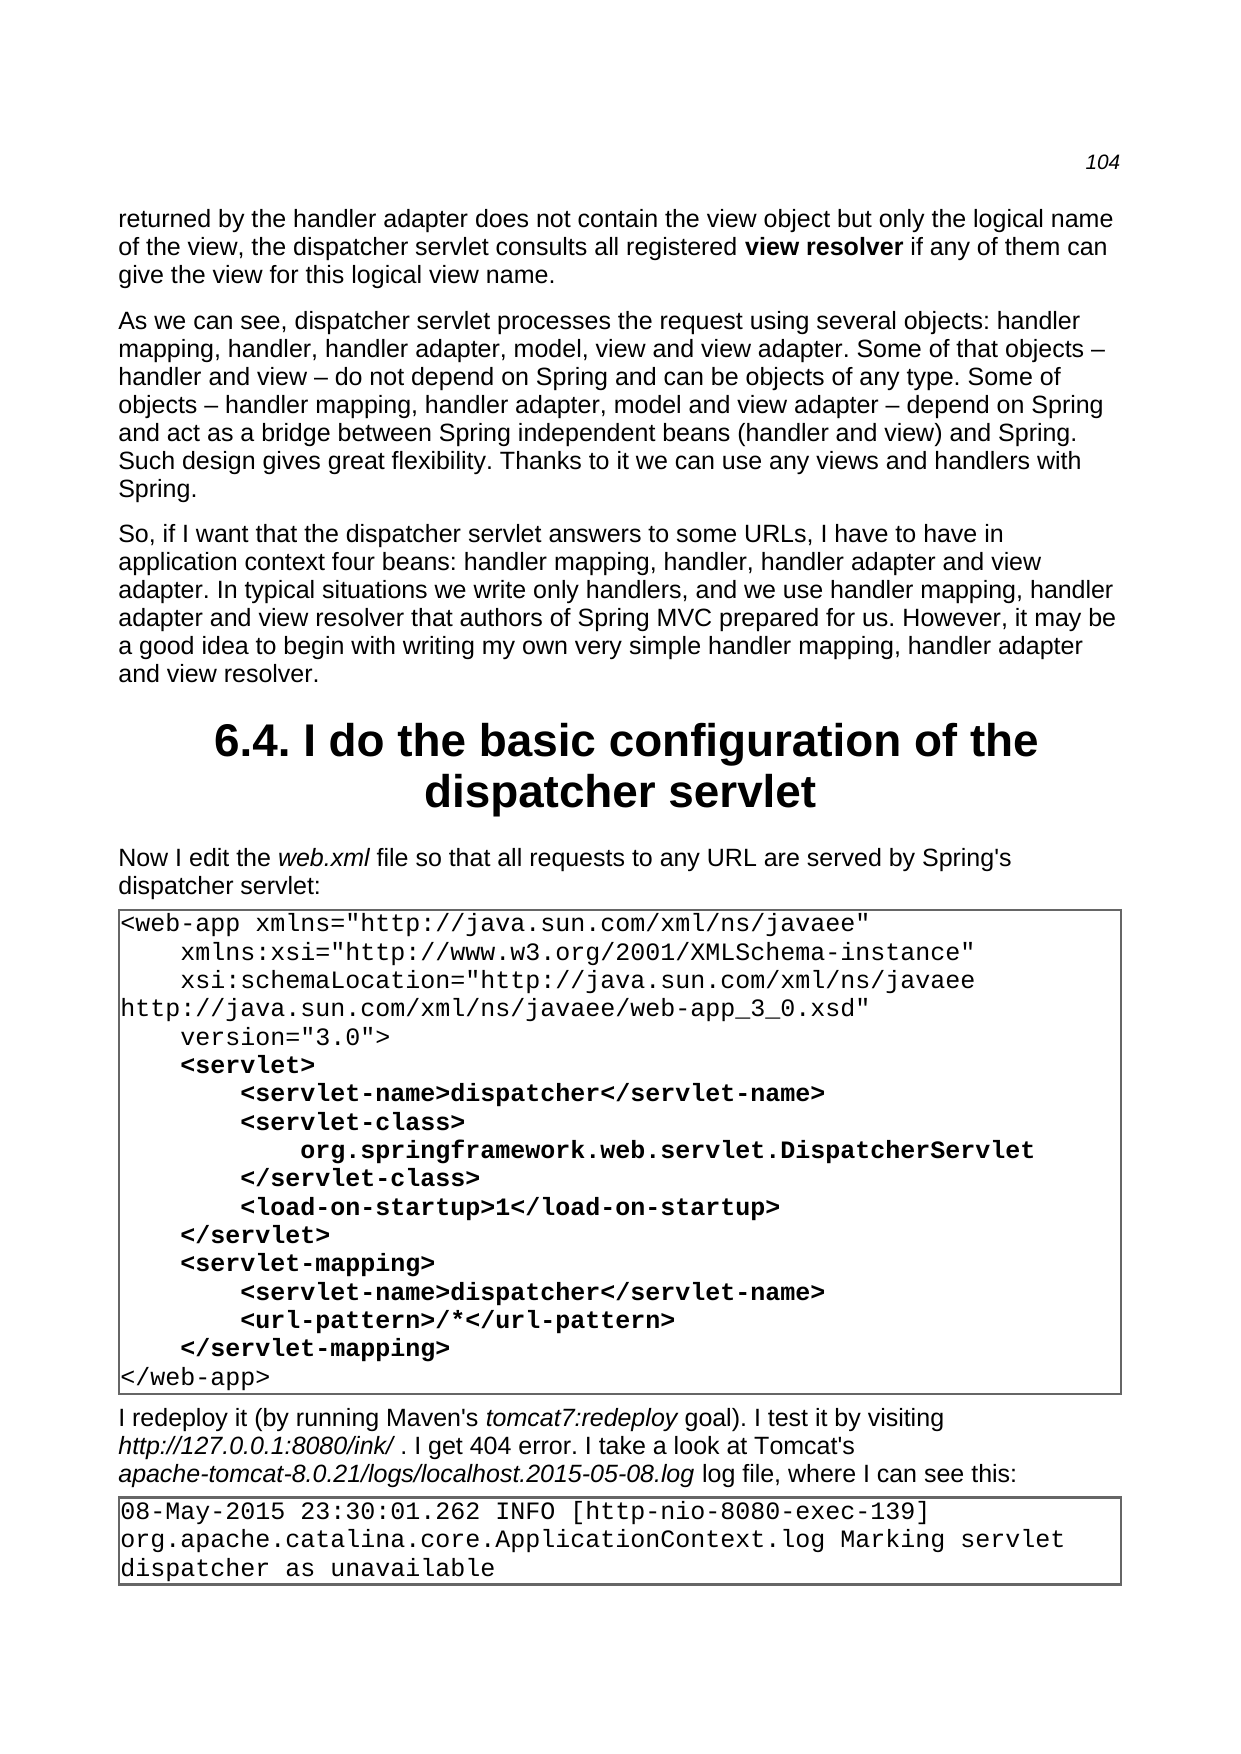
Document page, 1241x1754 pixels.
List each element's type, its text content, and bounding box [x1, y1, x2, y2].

text I redeploy it (by running Maven's tomcat7:redeploy goal). I test it by visiting http://127.0.0.1:8080/ink/ . I get 404 error. I take a look at Tomcat's apache-tomcat-8.0.21/logs/localhost.2015-05-08.log log file, where I can see this: [118, 1404, 1122, 1487]
text version="3.0"> [120, 1022, 1120, 1051]
text </web-app> [120, 1362, 1120, 1393]
text <web-app xmlns="http://java.sun.com/xml/ns/javaee" [120, 911, 1120, 937]
text Now I edit the web.xml file so that all requests to any URL are served by Spring's dispatcher servlet: [118, 844, 1122, 900]
text <servlet-name>dispatcher</servlet-name> [120, 1079, 1120, 1107]
text </servlet-class> [120, 1164, 1120, 1192]
text As we can see, dispatcher servlet processes the request using several objects: handler mapping, handler, handler adapter, model, view and view adapter. Some of that objects – handler and view – do not depend on Spring and can be objects of any type. Some of objects – handler mapping, handler adapter, model and view adapter – depend on Spring and act as a bridge between Spring independent beans (handler and view) and Spring. Such design gives great flexibility. Thanks to it we can use any views and handlers with Spring. [118, 307, 1122, 502]
text <servlet-mapping> [120, 1249, 1120, 1277]
text returned by the handler adapter does not contain the view object but only the logical name of the view, the dispatcher servlet consults all registered view resolver if any of them can give the view for this logical view name. [118, 205, 1122, 289]
text org.springframework.web.servlet.DispatcherServlet [120, 1136, 1120, 1164]
text So, if I want that the dispatcher servlet answers to some URLs, I have to have in application context four beans: handler mapping, handler, handler adapter and view adapter. In typical situations we write only handlers, and we use handler mapping, handler adapter and view resolver that authors of Spring MVC prepared for us. However, it may be a good idea to begin with writing my own very simple handler mapping, handler adapter and view resolver. [118, 520, 1122, 688]
text <load-on-startup>1</load-on-startup> [120, 1192, 1120, 1221]
text <servlet-name>dispatcher</servlet-name> [120, 1277, 1120, 1306]
text <url-pattern>/*</url-pattern> [120, 1306, 1120, 1334]
text xmlns:xsi="http://www.w3.org/2001/XMLSchema-instance" [120, 937, 1120, 966]
text 08-May-2015 23:30:01.262 INFO [http-nio-8080-exec-139] org.apache.catalina.core.ApplicationContext.log Marking servlet dispatcher as unavailable [120, 1499, 1120, 1583]
text </servlet> [120, 1221, 1120, 1249]
text <servlet-class> [120, 1107, 1120, 1136]
subtitle I do the basic configuration of the dispatcher servlet [118, 715, 1122, 817]
text xsi:schemaLocation="http://java.sun.com/xml/ns/javaee http://java.sun.com/xml/ns/javaee/web-app_3_0.xsd" [120, 966, 1120, 1022]
text </servlet-mapping> [120, 1334, 1120, 1362]
text <servlet> [120, 1051, 1120, 1079]
